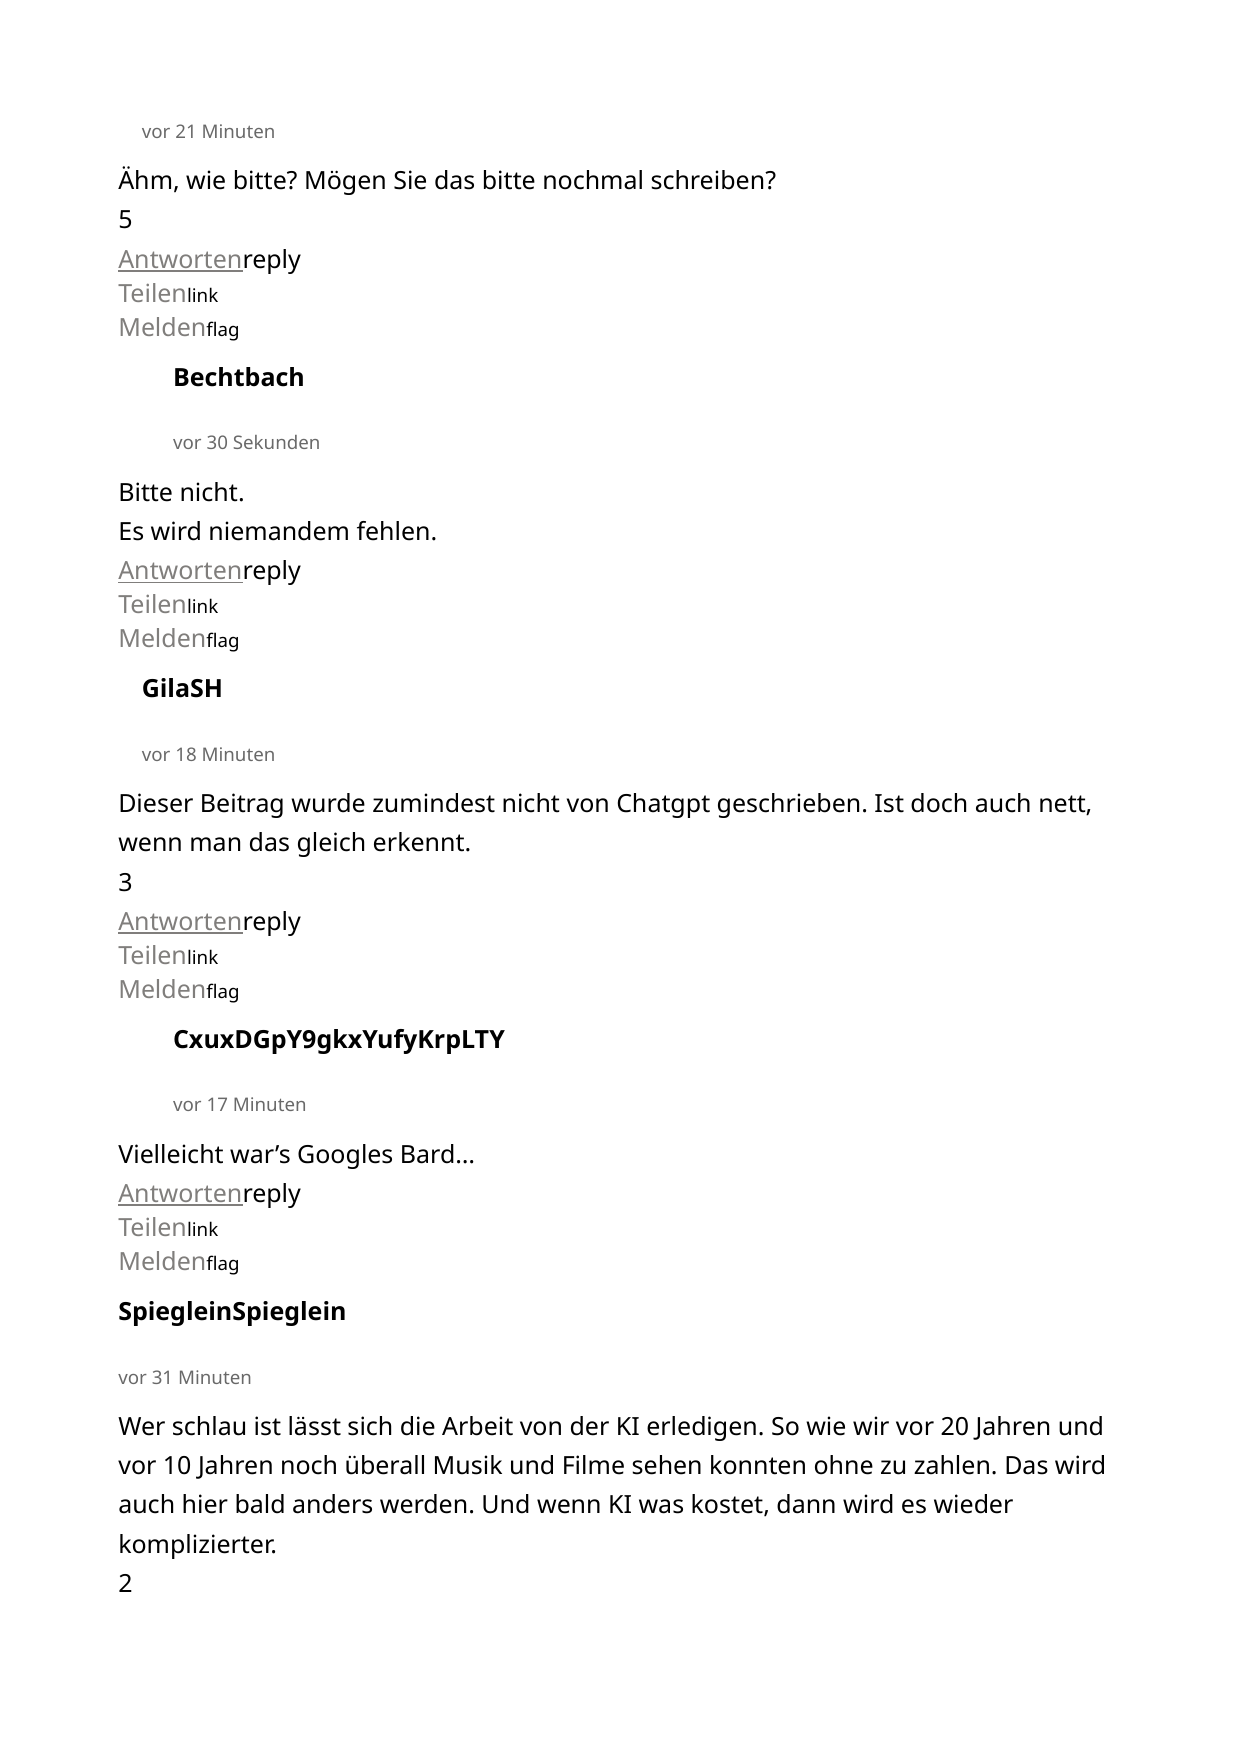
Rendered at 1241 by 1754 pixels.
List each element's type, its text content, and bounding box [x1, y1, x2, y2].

text Bitte nicht. Es wird niemandem fehlen. [118, 474, 1122, 548]
text vor 18 Minuten [142, 741, 1117, 767]
text 2 [118, 1566, 1122, 1599]
text Bechtbach [173, 359, 1114, 393]
text Meldenflag [118, 1244, 1122, 1278]
text Meldenflag [118, 309, 1122, 343]
text SpiegleinSpieglein [118, 1293, 1114, 1328]
text Teilenlink [118, 937, 1122, 972]
text Meldenflag [118, 621, 1122, 655]
text vor 17 Minuten [173, 1092, 1117, 1117]
text CxuxDGpY9gkxYufyKrpLTY [173, 1021, 1114, 1055]
text 3 [118, 864, 1122, 898]
text Antwortenreply [118, 1176, 1122, 1210]
text Teilenlink [118, 587, 1122, 621]
text Meldenflag [118, 972, 1122, 1006]
text 5 [118, 202, 1122, 236]
text Antwortenreply [118, 553, 1122, 587]
text Dieser Beitrag wurde zumindest nicht von Chatgpt geschrieben. Ist doch auch nett, wenn man das gleich erkennt. [118, 786, 1122, 859]
text vor 31 Minuten [118, 1364, 1117, 1389]
text Vielleicht war’s Googles Bard… [118, 1137, 1122, 1171]
text Wer schlau ist lässt sich die Arbeit von der KI erledigen. So wie wir vor 20 Jahren und vor 10 Jahren noch überall Musik und Filme sehen konnten ohne zu zahlen. Das wird auch hier bald anders werden. Und wenn KI was kostet, dann wird es wieder komplizierter. [118, 1409, 1122, 1560]
text GilaSH [142, 671, 1114, 705]
text Teilenlink [118, 1210, 1122, 1244]
text Antwortenreply [118, 903, 1122, 937]
text vor 30 Sekunden [173, 429, 1117, 455]
text vor 21 Minuten [142, 118, 1117, 144]
text Ähm, wie bitte? Mögen Sie das bitte nochmal schreiben? [118, 163, 1122, 197]
text Teilenlink [118, 275, 1122, 309]
text Antwortenreply [118, 241, 1122, 275]
